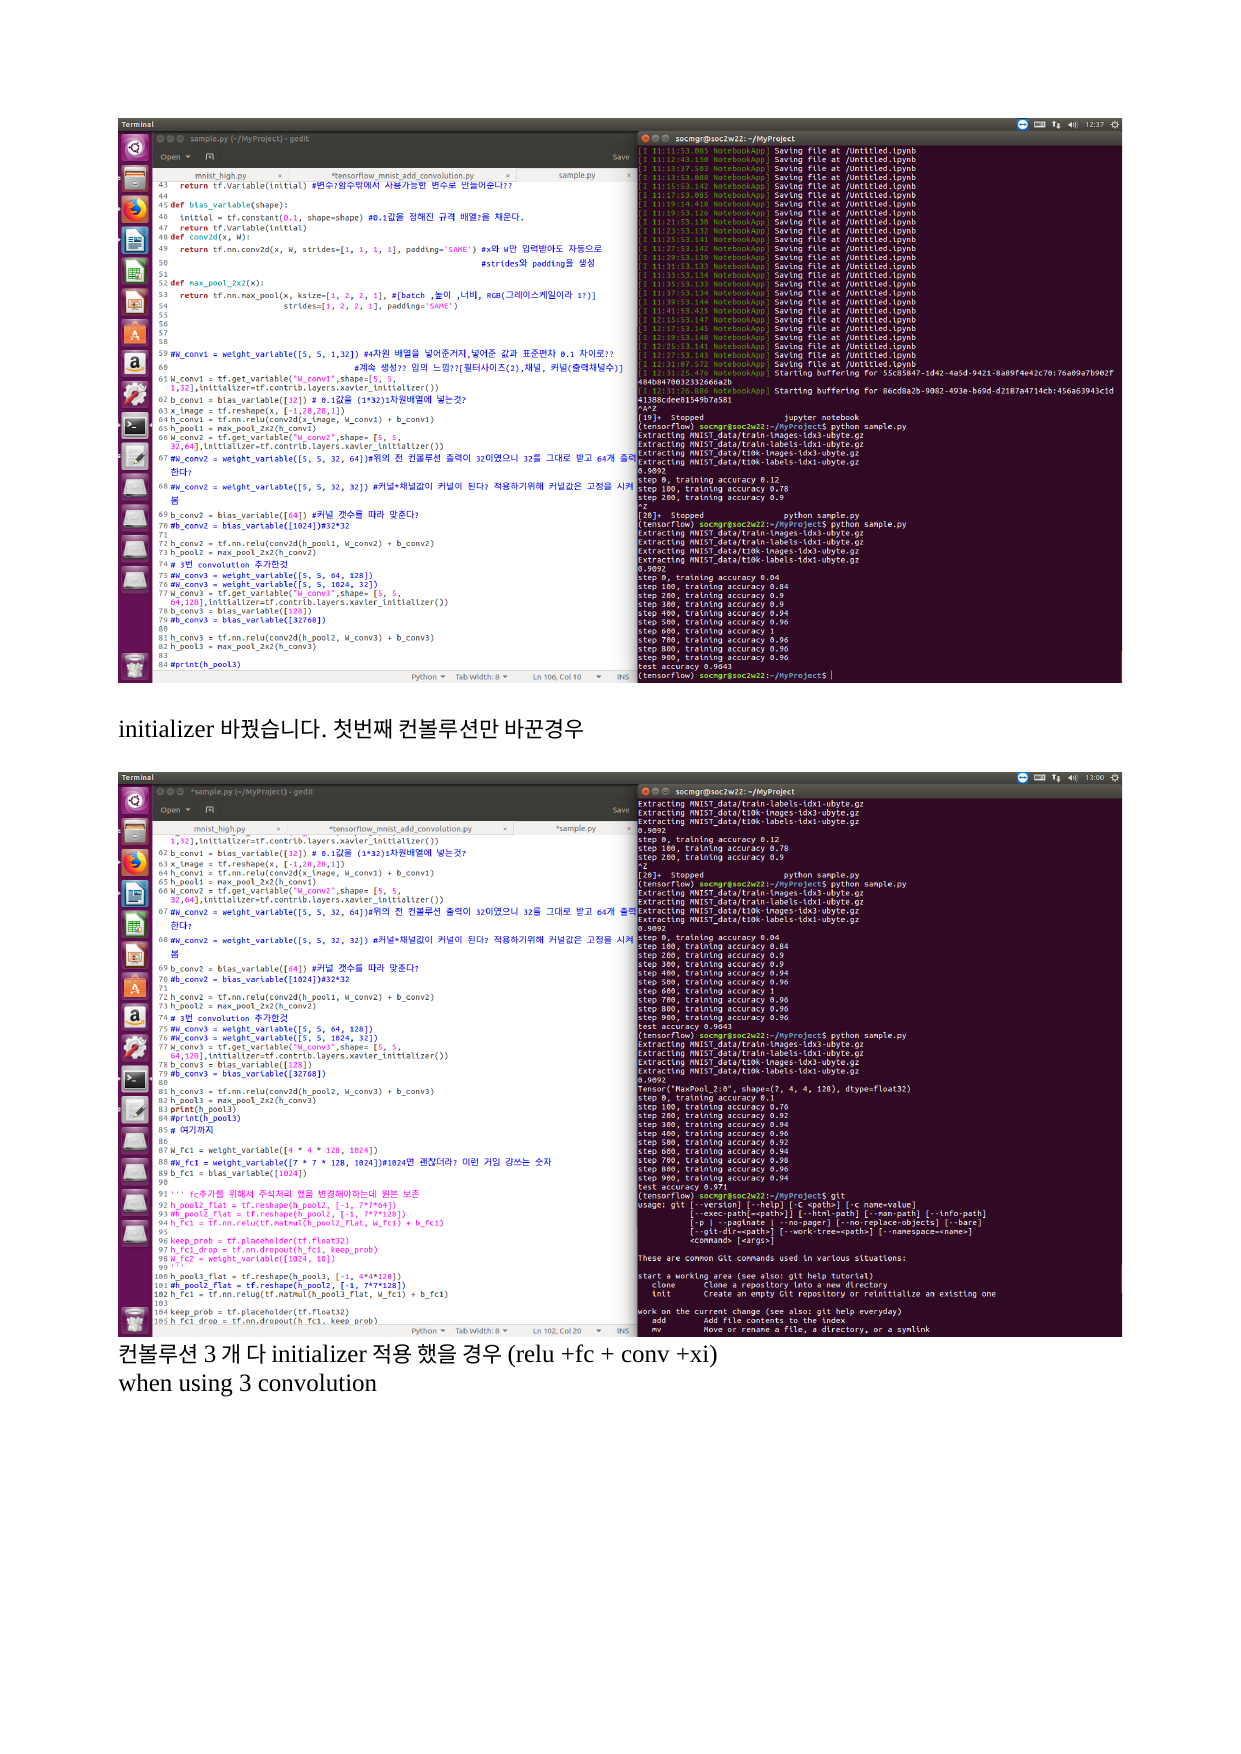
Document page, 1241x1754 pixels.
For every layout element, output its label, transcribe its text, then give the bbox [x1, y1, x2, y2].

text 컨볼루션 3개 다 initializer적용 했을 경우 (relu +fc + conv +xi) [118, 1337, 1122, 1368]
text when using 3 convolution [118, 1368, 1122, 1397]
text initializer 바꿨습니다. 첫번째 컨볼루션만 바꾼경우 [118, 712, 1122, 743]
picture [118, 772, 1123, 1337]
picture [118, 118, 1123, 683]
